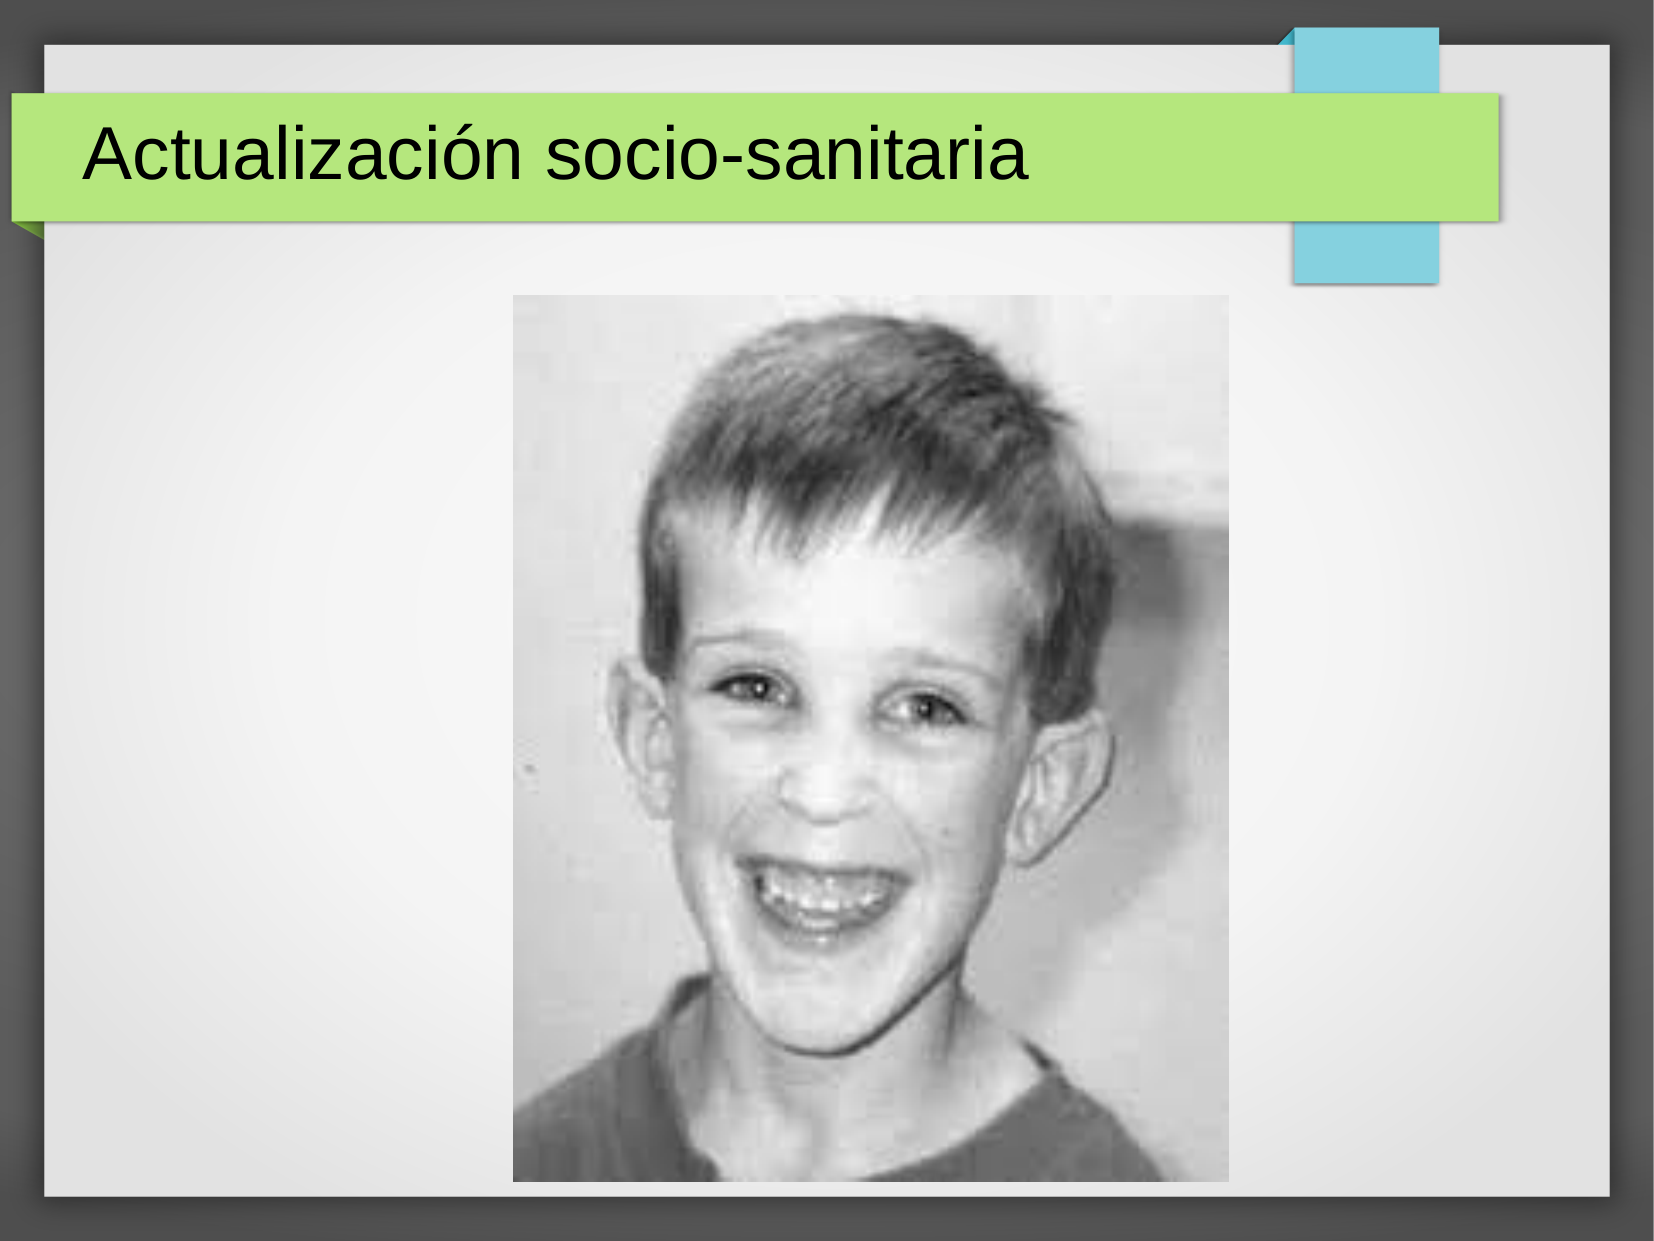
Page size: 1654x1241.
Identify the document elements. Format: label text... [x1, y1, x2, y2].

picture [0, 0, 1654, 1241]
title Actualización socio-sanitaria [82, 94, 1264, 213]
